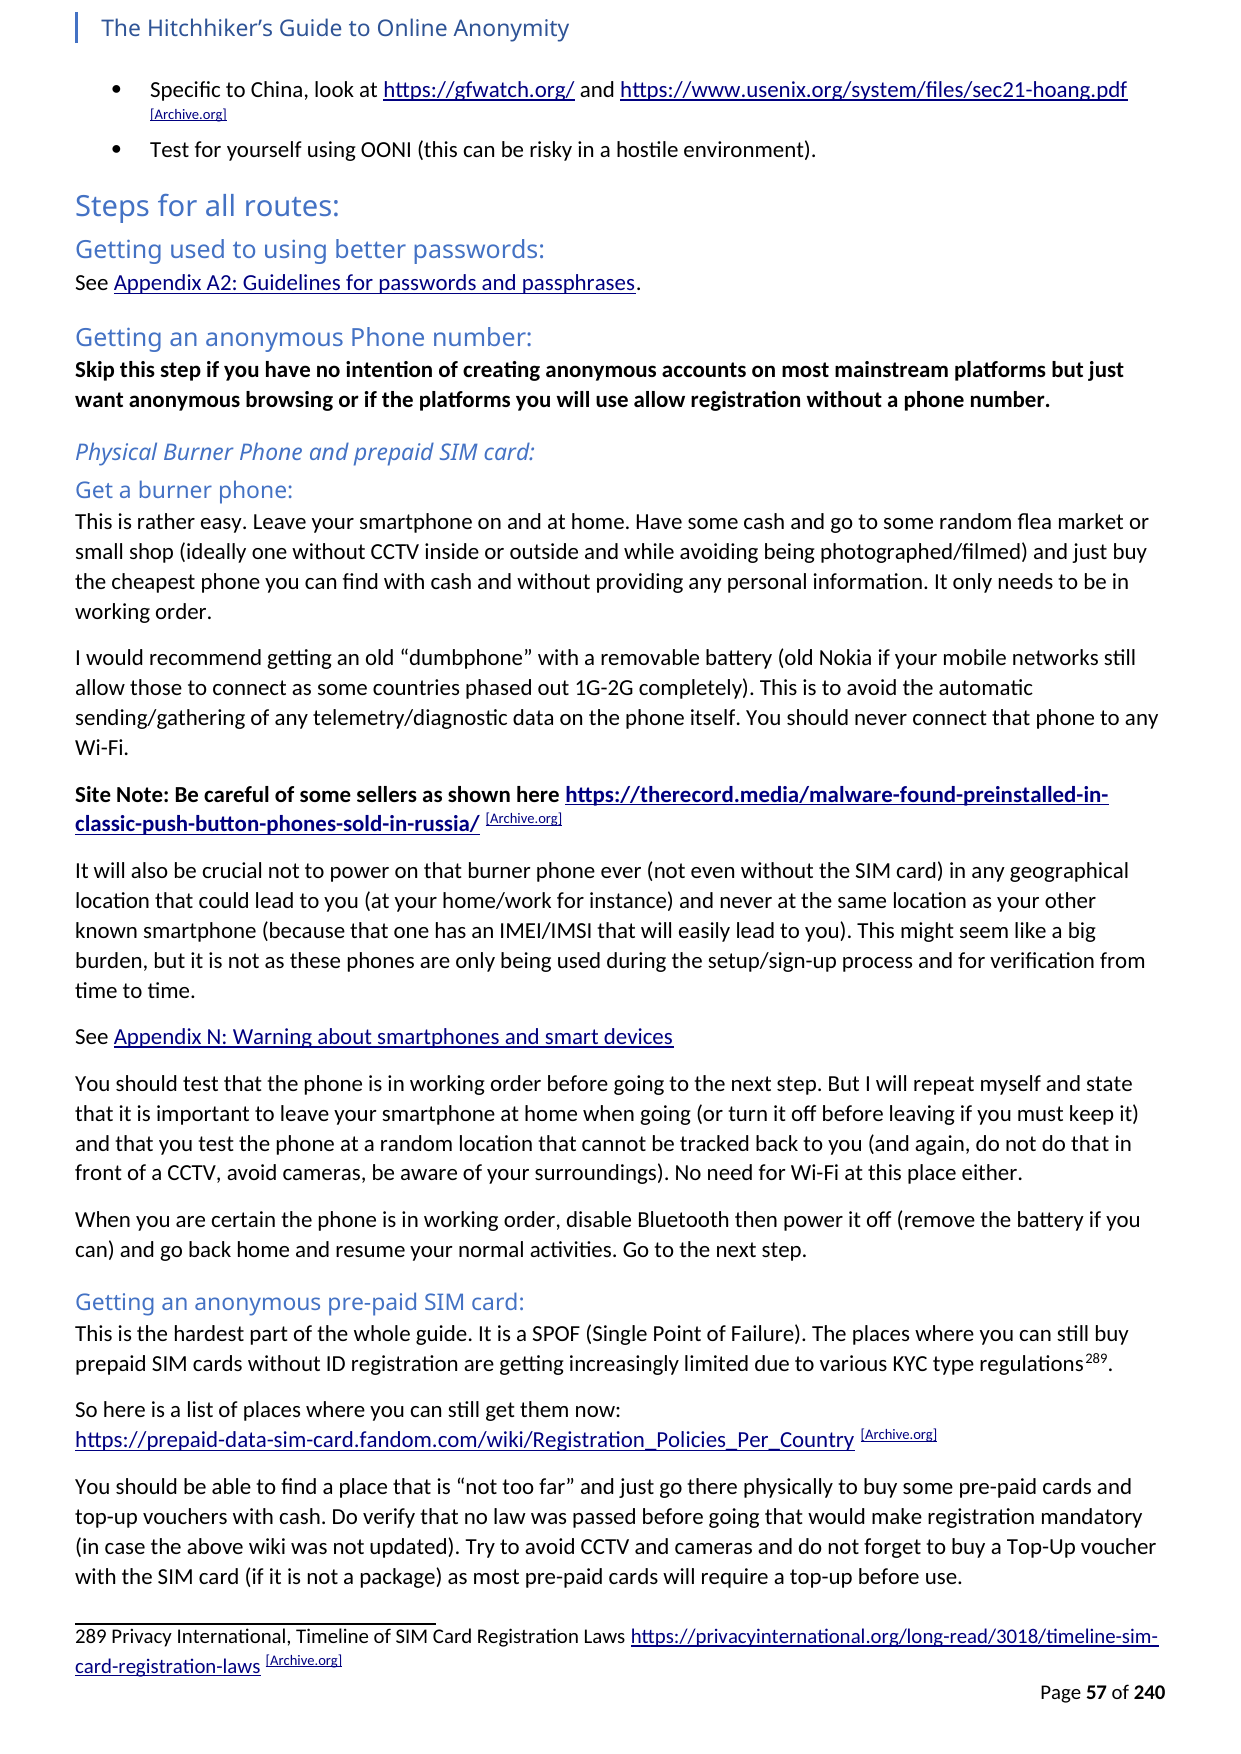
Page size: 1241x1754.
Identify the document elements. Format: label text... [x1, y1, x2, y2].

text Privacy International, Timeline of SIM Card Registration Laws https://privacyinternational.org/long-read/3018/timeline-sim-card-registration-laws [Archive.org] [75, 1624, 1165, 1679]
subtitle Getting used to using better passwords: [75, 232, 1165, 266]
subtitle Getting an anonymous pre-paid SIM card: [75, 1286, 1165, 1317]
subtitle Getting an anonymous Phone number: [75, 319, 1165, 353]
text I would recommend getting an old “dumbphone” with a removable battery (old Nokia if your mobile networks still allow those to connect as some countries phased out 1G-2G completely). This is to avoid the automatic sending/gathering of any telemetry/diagnostic data on the phone itself. You should never connect that phone to any Wi-Fi. [75, 643, 1165, 761]
text So here is a list of places where you can still get them now: https://prepaid-data-sim-card.fandom.com/wiki/Registration_Policies_Per_Country [Archive.org] [75, 1396, 1165, 1453]
text This is the hardest part of the whole guide. It is a SPOF (Single Point of Failure). The places where you can still buy prepaid SIM cards without ID registration are getting increasingly limited due to various KYC type regulations. [75, 1319, 1165, 1377]
list Test for yourself using OONI (this can be risky in a hostile environment). [112, 135, 1165, 163]
text Site Note: Be careful of some sellers as shown here https://therecord.media/malware-found-preinstalled-in-classic-push-button-phones-sold-in-russia/ [Archive.org] [75, 780, 1165, 838]
list Specific to China, look at https://gfwatch.org/ and https://www.usenix.org/system/files/sec21-hoang.pdf [Archive.org] [112, 75, 1165, 133]
text You should be able to find a place that is “not too far” and just go there physically to buy some pre-paid cards and top-up vouchers with cash. Do verify that no law was passed before going that would make registration mandatory (in case the above wiki was not updated). Try to avoid CCTV and cameras and do not forget to buy a Top-Up voucher with the SIM card (if it is not a package) as most pre-paid cards will require a top-up before use. [75, 1472, 1165, 1590]
subtitle Get a burner phone: [75, 474, 1165, 505]
text See Appendix N: Warning about smartphones and smart devices [75, 1022, 1165, 1050]
text When you are certain the phone is in working order, disable Bluetooth then power it off (remove the battery if you can) and go back home and resume your normal activities. Go to the next step. [75, 1205, 1165, 1263]
subtitle Physical Burner Phone and prepaid SIM card: [75, 436, 1165, 467]
text This is rather easy. Leave your smartphone on and at home. Have some cash and go to some random flea market or small shop (ideally one without CCTV inside or outside and while avoiding being photographed/filmed) and just buy the cheapest phone you can find with cash and without providing any personal information. It only needs to be in working order. [75, 507, 1165, 625]
text You should test that the phone is in working order before going to the next step. But I will repeat myself and state that it is important to leave your smartphone at home when going (or turn it off before leaving if you must keep it) and that you test the phone at a random location that cannot be tracked back to you (and again, do not do that in front of a CCTV, avoid cameras, be aware of your surroundings). No need for Wi-Fi at this place either. [75, 1069, 1165, 1187]
subtitle Steps for all routes: [75, 186, 1165, 225]
text See Appendix A2: Guidelines for passwords and passphrases. [75, 268, 1165, 296]
text It will also be crucial not to power on that burner phone ever (not even without the SIM card) in any geographical location that could lead to you (at your home/work for instance) and never at the same location as your other known smartphone (because that one has an IMEI/IMSI that will easily lead to you). This might seem like a big burden, but it is not as these phones are only being used during the setup/sign-up process and for verification from time to time. [75, 856, 1165, 1004]
text Skip this step if you have no intention of creating anonymous accounts on most mainstream platforms but just want anonymous browsing or if the platforms you will use allow registration without a phone number. [75, 356, 1165, 413]
